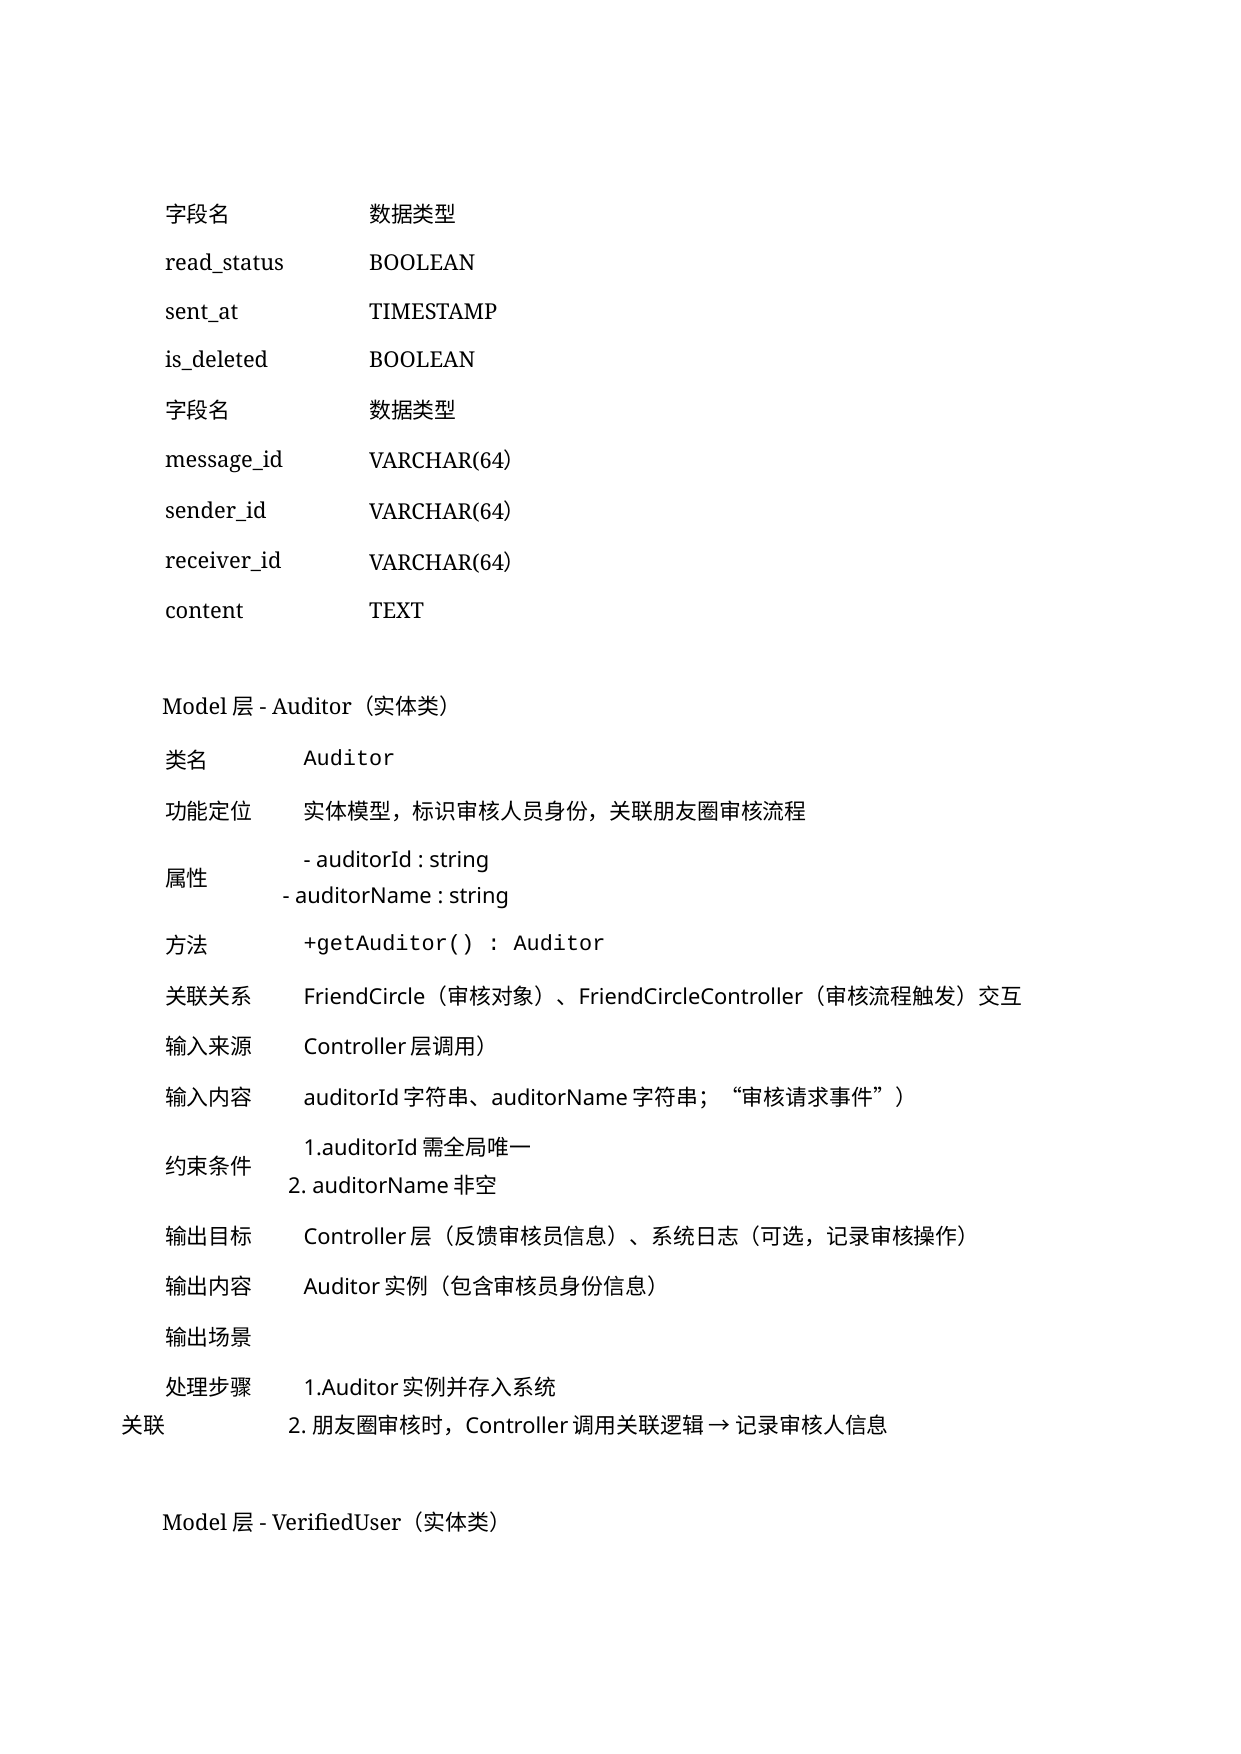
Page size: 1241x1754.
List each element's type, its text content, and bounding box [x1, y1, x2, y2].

table_header 类名​ [118, 734, 257, 784]
table_cell +getAuditor() : Auditor [257, 919, 1122, 969]
table_cell [257, 1311, 1122, 1361]
table_cell 关联关系​ [118, 969, 257, 1020]
table_cell receiver_id [118, 535, 322, 586]
table_cell 方法​ [118, 919, 257, 969]
table_cell 处理步骤关联​ [118, 1361, 257, 1449]
subtitle Model 层 - Auditor（实体类） [162, 689, 1122, 721]
table_cell is_deleted [118, 335, 322, 384]
table_cell 输出场景​ [118, 1311, 257, 1361]
table_cell 输出内容​ [118, 1260, 257, 1311]
table_cell Auditor实例（包含审核员身份信息） [257, 1260, 1122, 1311]
table_cell message_id [118, 434, 322, 484]
table_cell 1.Auditor实例并存入系统 2. 朋友圈审核时，Controller调用关联逻辑 → 记录审核人信息 [257, 1361, 1122, 1449]
table_cell content [118, 586, 322, 634]
table_cell Controller层（反馈审核员信息）、系统日志（可选，记录审核操作） [257, 1210, 1122, 1260]
table_cell 输入来源​ [118, 1020, 257, 1070]
table_cell Controller层调用） [257, 1020, 1122, 1070]
table_header 数据类型 [322, 188, 1122, 238]
table_cell VARCHAR(64） [322, 485, 1122, 535]
table_cell VARCHAR(64） [322, 535, 1122, 586]
table_cell sender_id [118, 485, 322, 535]
table_cell 输出目标​ [118, 1210, 257, 1260]
table_cell read_status [118, 238, 322, 287]
table_cell BOOLEAN [322, 335, 1122, 384]
table_cell 数据类型 [322, 384, 1122, 434]
table_cell auditorId字符串、auditorName字符串；“审核请求事件”） [257, 1070, 1122, 1121]
table_cell TIMESTAMP [322, 287, 1122, 335]
table_header 字段名 [118, 188, 322, 238]
table_cell 实体模型，标识审核人员身份，关联朋友圈审核流程 [257, 784, 1122, 835]
table_cell 1.auditorId需全局唯一 2. auditorName非空 [257, 1121, 1122, 1209]
table_cell - auditorId : string - auditorName : string [257, 835, 1122, 919]
table_header Auditor [257, 734, 1122, 784]
table_cell BOOLEAN [322, 238, 1122, 287]
table_cell TEXT [322, 586, 1122, 634]
table_cell 字段名 [118, 384, 322, 434]
table_cell 属性​ [118, 835, 257, 919]
table_cell 输入内容​ [118, 1070, 257, 1121]
table_cell VARCHAR(64） [322, 434, 1122, 484]
subtitle Model 层 - VerifiedUser（实体类） [162, 1504, 1122, 1536]
table_cell 约束条件​ [118, 1121, 257, 1209]
table_cell FriendCircle（审核对象）、FriendCircleController（审核流程触发）交互 [257, 969, 1122, 1020]
table_cell 功能定位​ [118, 784, 257, 835]
table_cell sent_at [118, 287, 322, 335]
